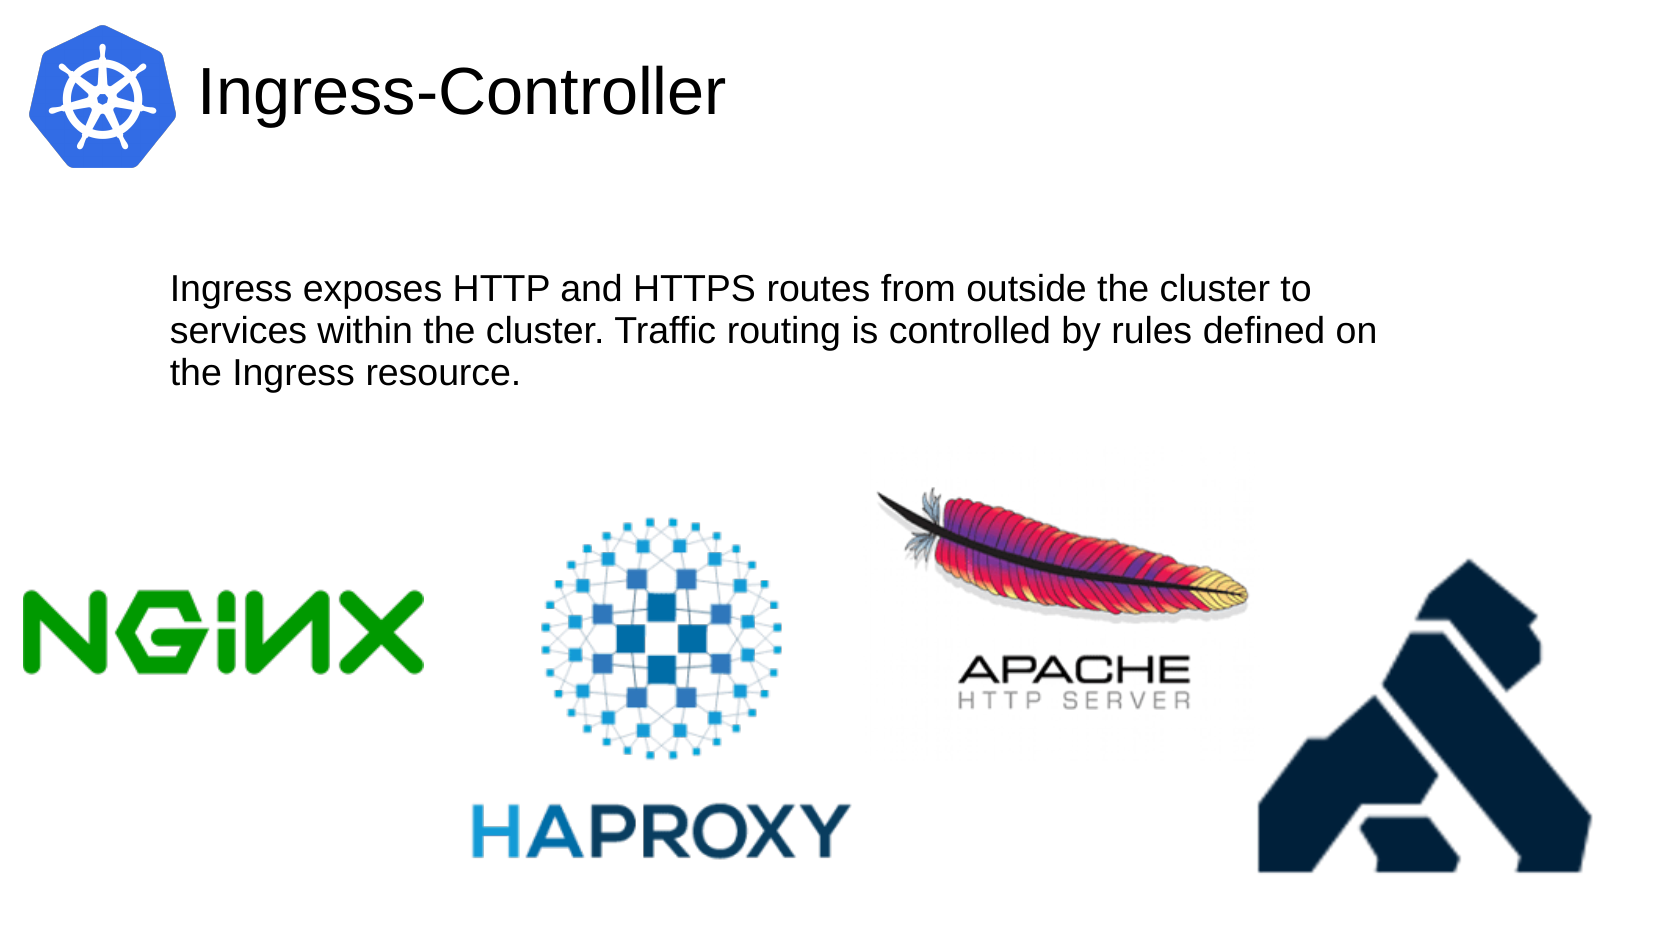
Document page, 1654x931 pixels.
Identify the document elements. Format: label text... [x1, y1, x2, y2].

picture [27, 23, 178, 170]
picture [23, 432, 424, 833]
text_box Ingress exposes HTTP and HTTPS routes from outside the cluster to services within the cluster. Traffic routing is controlled by rules defined on the Ingress resource. [155, 259, 1430, 401]
text_box Ingress-Controller [183, 47, 910, 154]
picture [462, 403, 1630, 920]
